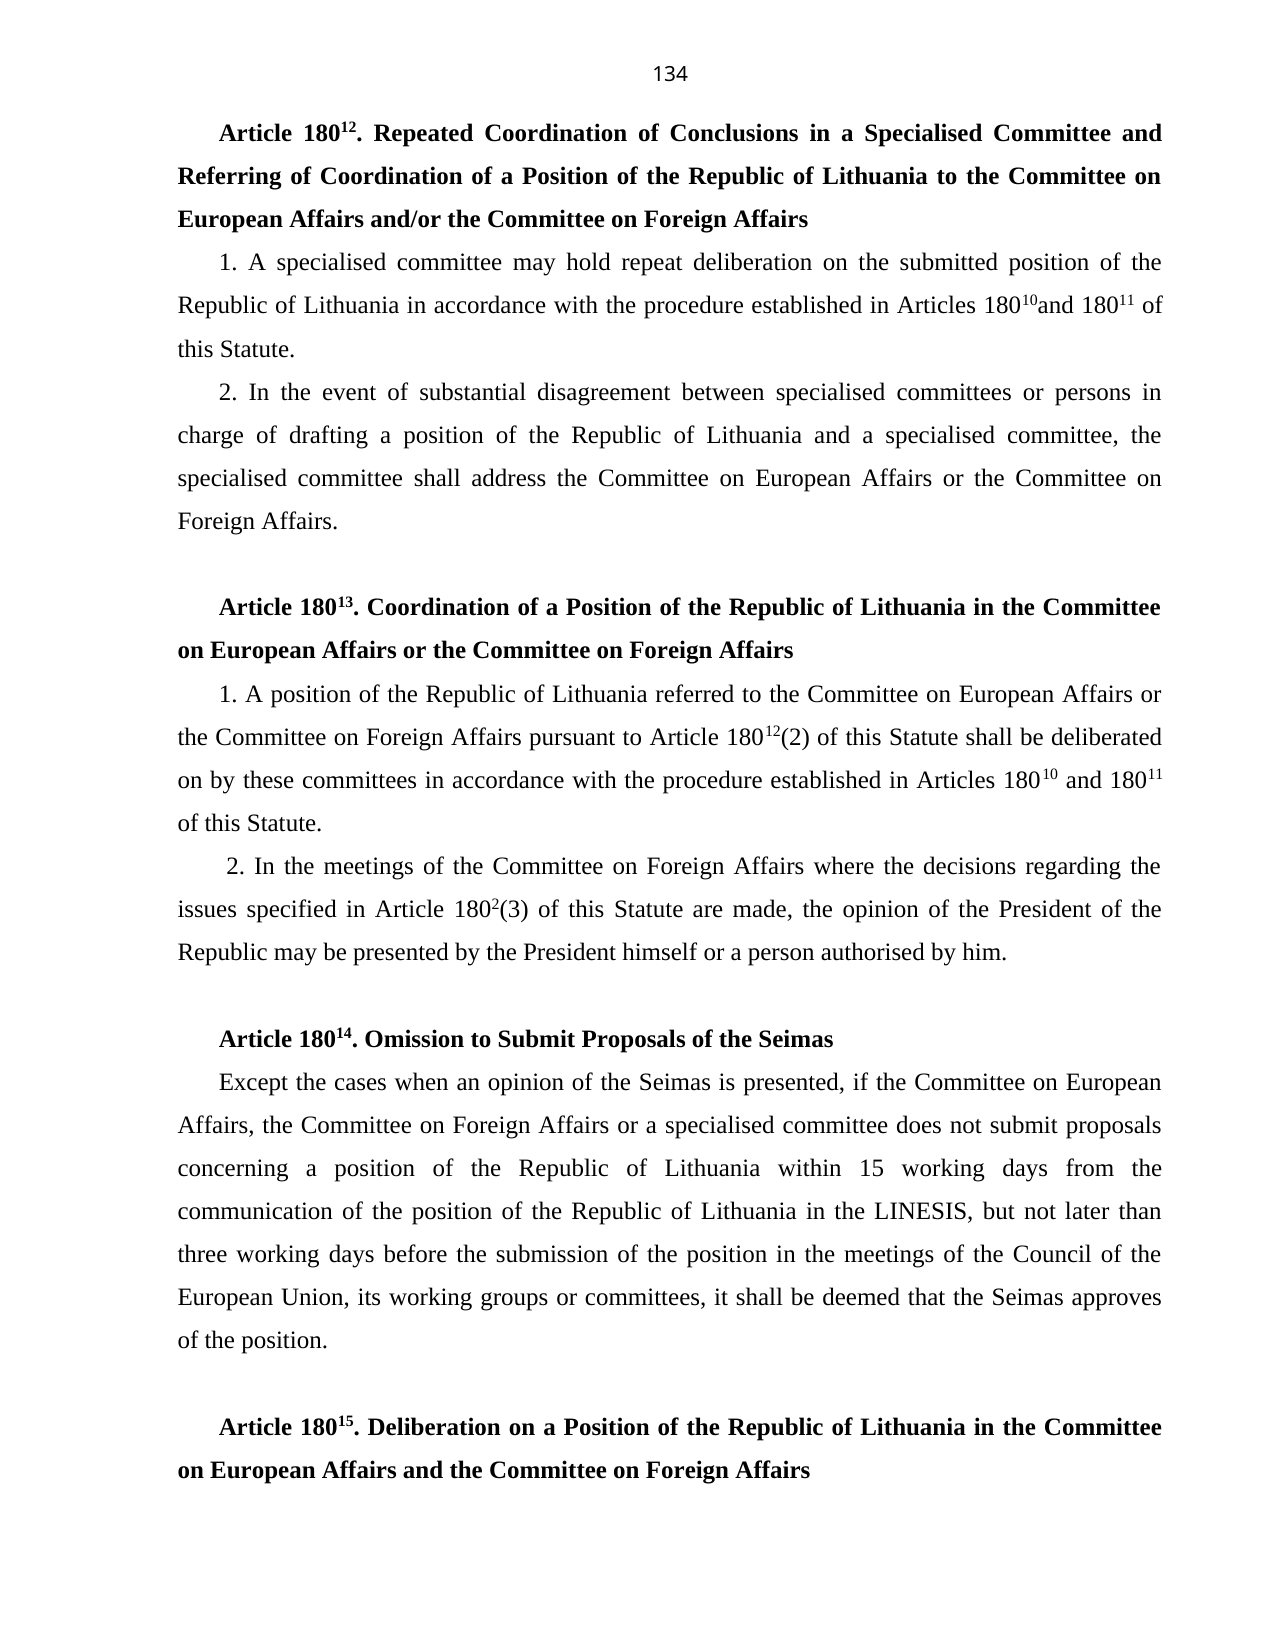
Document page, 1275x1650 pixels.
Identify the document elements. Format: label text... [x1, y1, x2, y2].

text Article 18015. Deliberation on a Position of the Republic of Lithuania in the Committee on European Affairs and the Committee on Foreign Affairs [177, 1412, 1163, 1484]
text 1. A specialised committee may hold repeat deliberation on the submitted position of the Republic of Lithuania in accordance with the procedure established in Articles 18010and 18011 of this Statute. [177, 247, 1163, 362]
text Article 18014. Omission to Submit Proposals of the Seimas [177, 1024, 1163, 1052]
text 2. In the meetings of the Committee on Foreign Affairs where the decisions regarding the issues specified in Article 1802(3) of this Statute are made, the opinion of the President of the Republic may be presented by the President himself or a person authorised by him. [177, 851, 1163, 966]
text 2. In the event of substantial disagreement between specialised committees or persons in charge of drafting a position of the Republic of Lithuania and a specialised committee, the specialised committee shall address the Committee on European Affairs or the Committee on Foreign Affairs. [177, 377, 1163, 535]
text Article 18013. Coordination of a Position of the Republic of Lithuania in the Committee on European Affairs or the Committee on Foreign Affairs [177, 592, 1163, 664]
text Article 18012. Repeated Coordination of Conclusions in a Specialised Committee and Referring of Coordination of a Position of the Republic of Lithuania to the Committee on European Affairs and/or the Committee on Foreign Affairs [177, 118, 1163, 233]
text 1. A position of the Republic of Lithuania referred to the Committee on European Affairs or the Committee on Foreign Affairs pursuant to Article 18012(2) of this Statute shall be deliberated on by these committees in accordance with the procedure established in Articles 18010 and 18011 of this Statute. [177, 679, 1163, 837]
text Except the cases when an opinion of the Seimas is presented, if the Committee on European Affairs, the Committee on Foreign Affairs or a specialised committee does not submit proposals concerning a position of the Republic of Lithuania within 15 working days from the communication of the position of the Republic of Lithuania in the LINESIS, but not later than three working days before the submission of the position in the meetings of the Council of the European Union, its working groups or committees, it shall be deemed that the Seimas approves of the position. [177, 1067, 1163, 1354]
